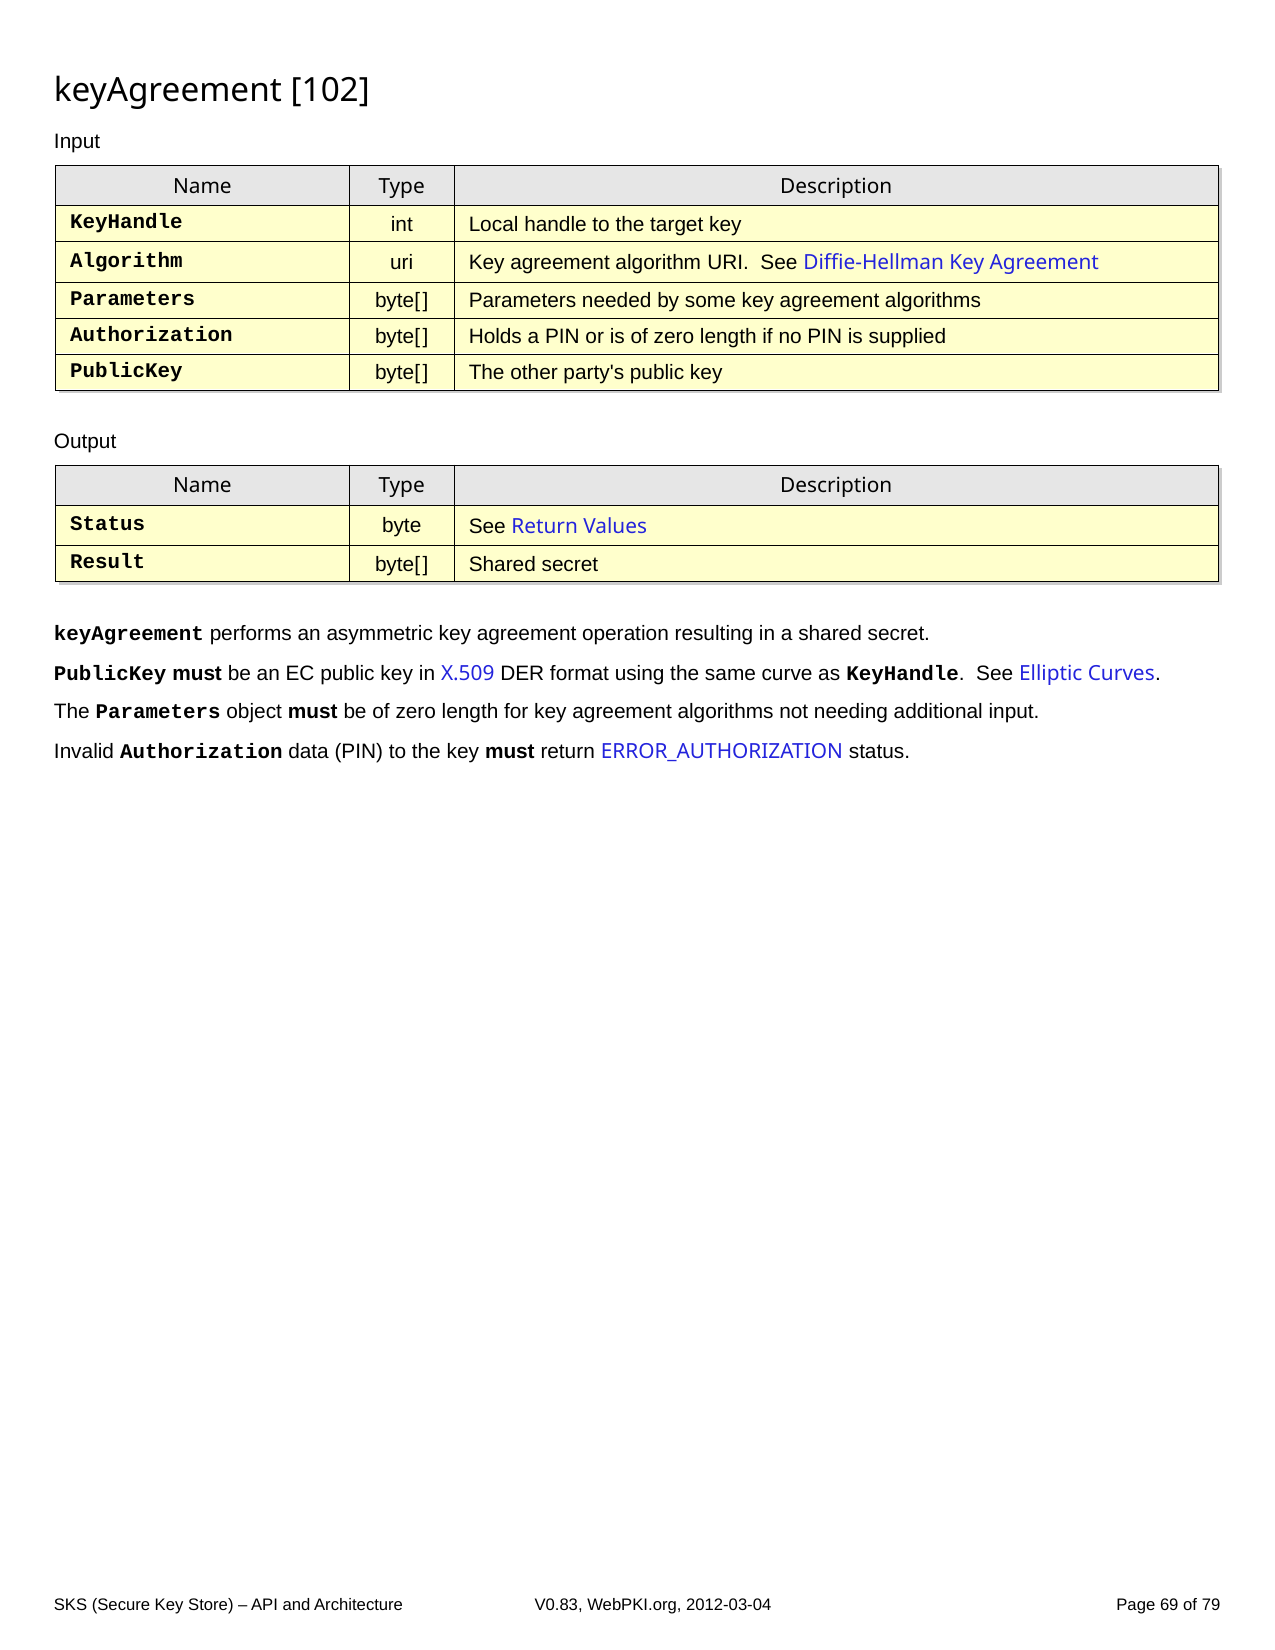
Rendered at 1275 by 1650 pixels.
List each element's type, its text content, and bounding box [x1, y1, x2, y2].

table_cell Key agreement algorithm URI. See Diffie-Hellman Key Agreement ‎ [455, 242, 1218, 282]
table_cell Result [56, 546, 349, 581]
text The Parameters object must be of zero length for key agreement algorithms not needing additional input. [54, 699, 1221, 724]
table_cell int [350, 206, 454, 241]
text PublicKey must be an EC public key in X.509 DER format using the same curve as KeyHandle. See Elliptic Curves. [54, 658, 1221, 687]
table_header Description [455, 166, 1218, 205]
table_cell byte [350, 506, 454, 545]
table_cell See Return Values [455, 506, 1218, 545]
table_cell Holds a PIN or is of zero length if no PIN is supplied [455, 319, 1218, 353]
table_cell KeyHandle [56, 206, 349, 241]
table_cell Parameters needed by some key agreement algorithms [455, 283, 1218, 318]
table_cell Status [56, 506, 349, 545]
table_header Name [56, 166, 349, 205]
table_header Name [56, 466, 349, 505]
subtitle keyAgreement [102] [54, 66, 1221, 111]
text keyAgreement performs an asymmetric key agreement operation resulting in a shared secret. [54, 621, 1221, 647]
table_cell uri [350, 242, 454, 282]
table_cell Algorithm [56, 242, 349, 282]
table_header Type [350, 166, 454, 205]
table_cell Shared secret [455, 546, 1218, 581]
text Output [54, 429, 1221, 453]
table_cell The other party's public key [455, 355, 1218, 389]
table_cell Local handle to the target key [455, 206, 1218, 241]
table_cell Parameters [56, 283, 349, 318]
text Invalid Authorization data (PIN) to the key must return ERROR_AUTHORIZATION status. [54, 736, 1221, 765]
text Input [54, 129, 1221, 153]
table_header Description [455, 466, 1218, 505]
table_cell byte⁮[ ] [350, 319, 454, 353]
table_cell byte⁮[ ] [350, 355, 454, 389]
table_cell byte⁮[ ] [350, 283, 454, 318]
table_cell byte⁮[ ] [350, 546, 454, 581]
table_header Type [350, 466, 454, 505]
table_cell Authorization [56, 319, 349, 353]
table_cell PublicKey [56, 355, 349, 389]
